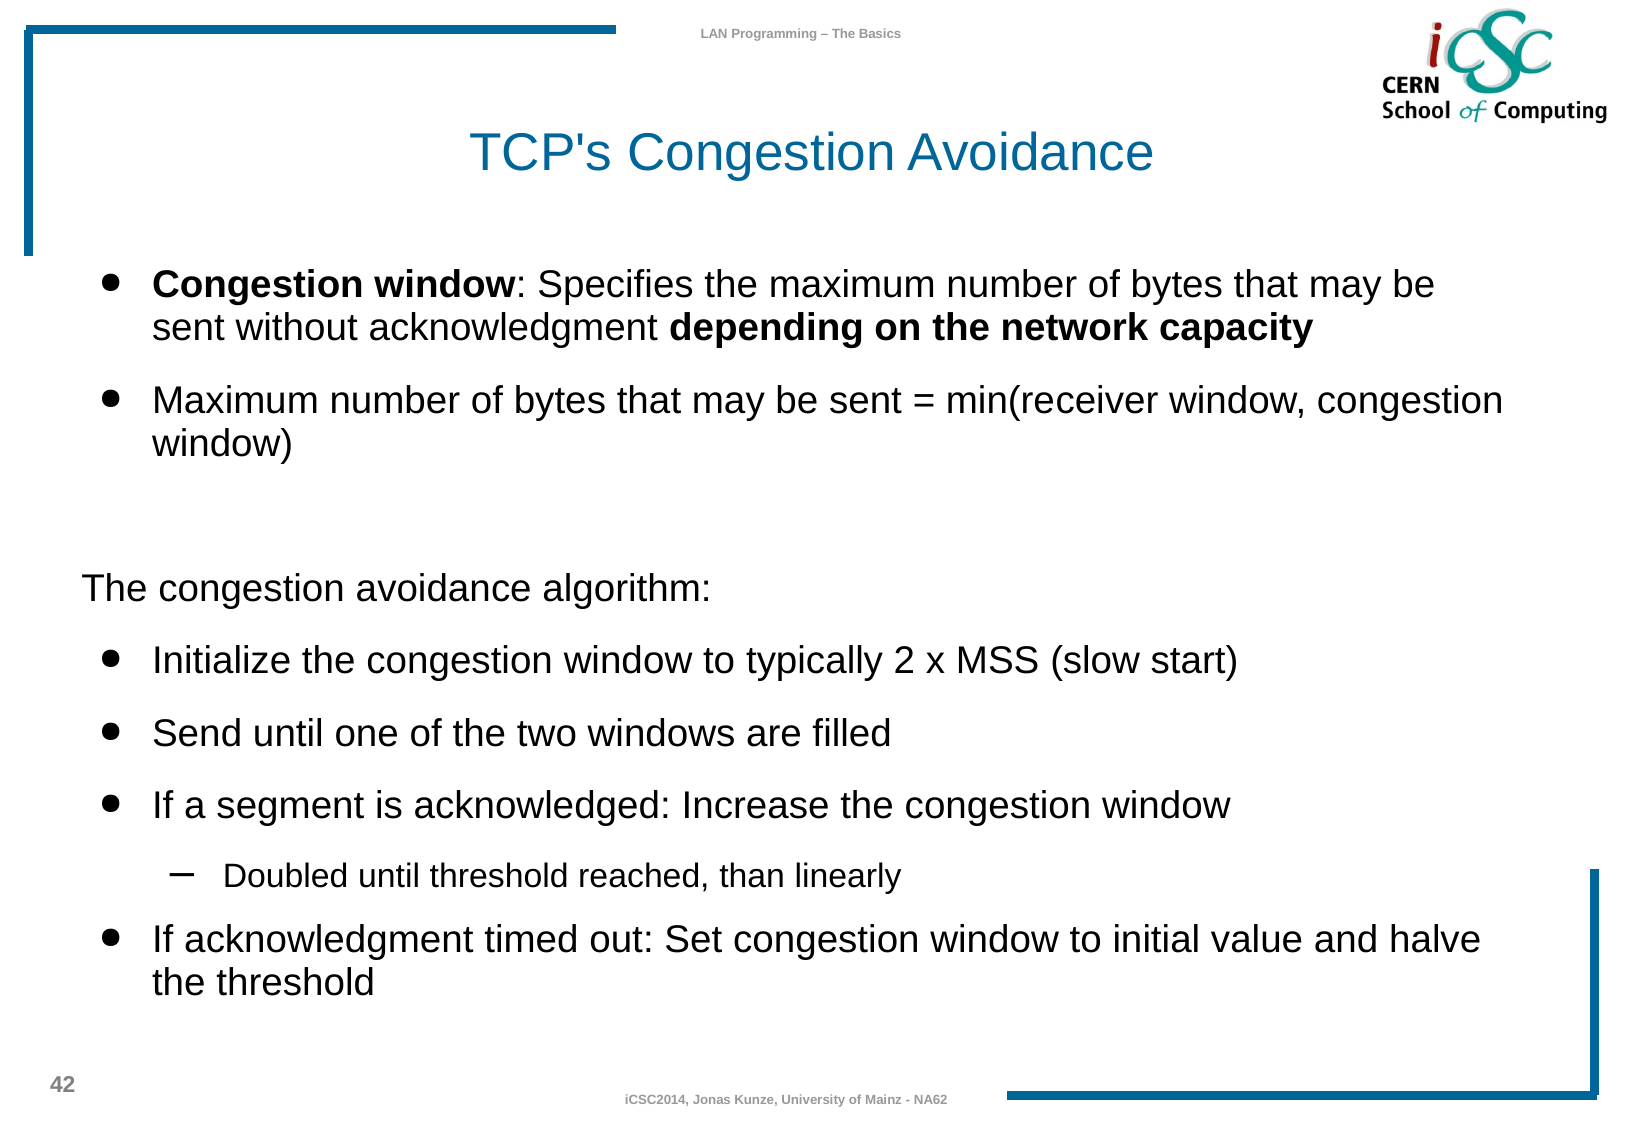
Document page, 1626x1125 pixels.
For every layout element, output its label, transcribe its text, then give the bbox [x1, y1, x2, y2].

picture [1381, 8, 1608, 125]
title TCP's Congestion Avoidance [81, 44, 1544, 233]
list Congestion window: Specifies the maximum number of bytes that may be sent without acknowledgment depending on the network capacity Maximum number of bytes that may be sent = min(receiver window, congestion window) The congestion avoidance algorithm: Initialize the congestion window to typically 2 x MSS (slow start) Send until one of the two windows are filled If a segment is acknowledged: Increase the congestion window Doubled until threshold reached, than linearly If acknowledgment timed out: Set congestion window to initial value and halve the threshold [81, 263, 1512, 1051]
